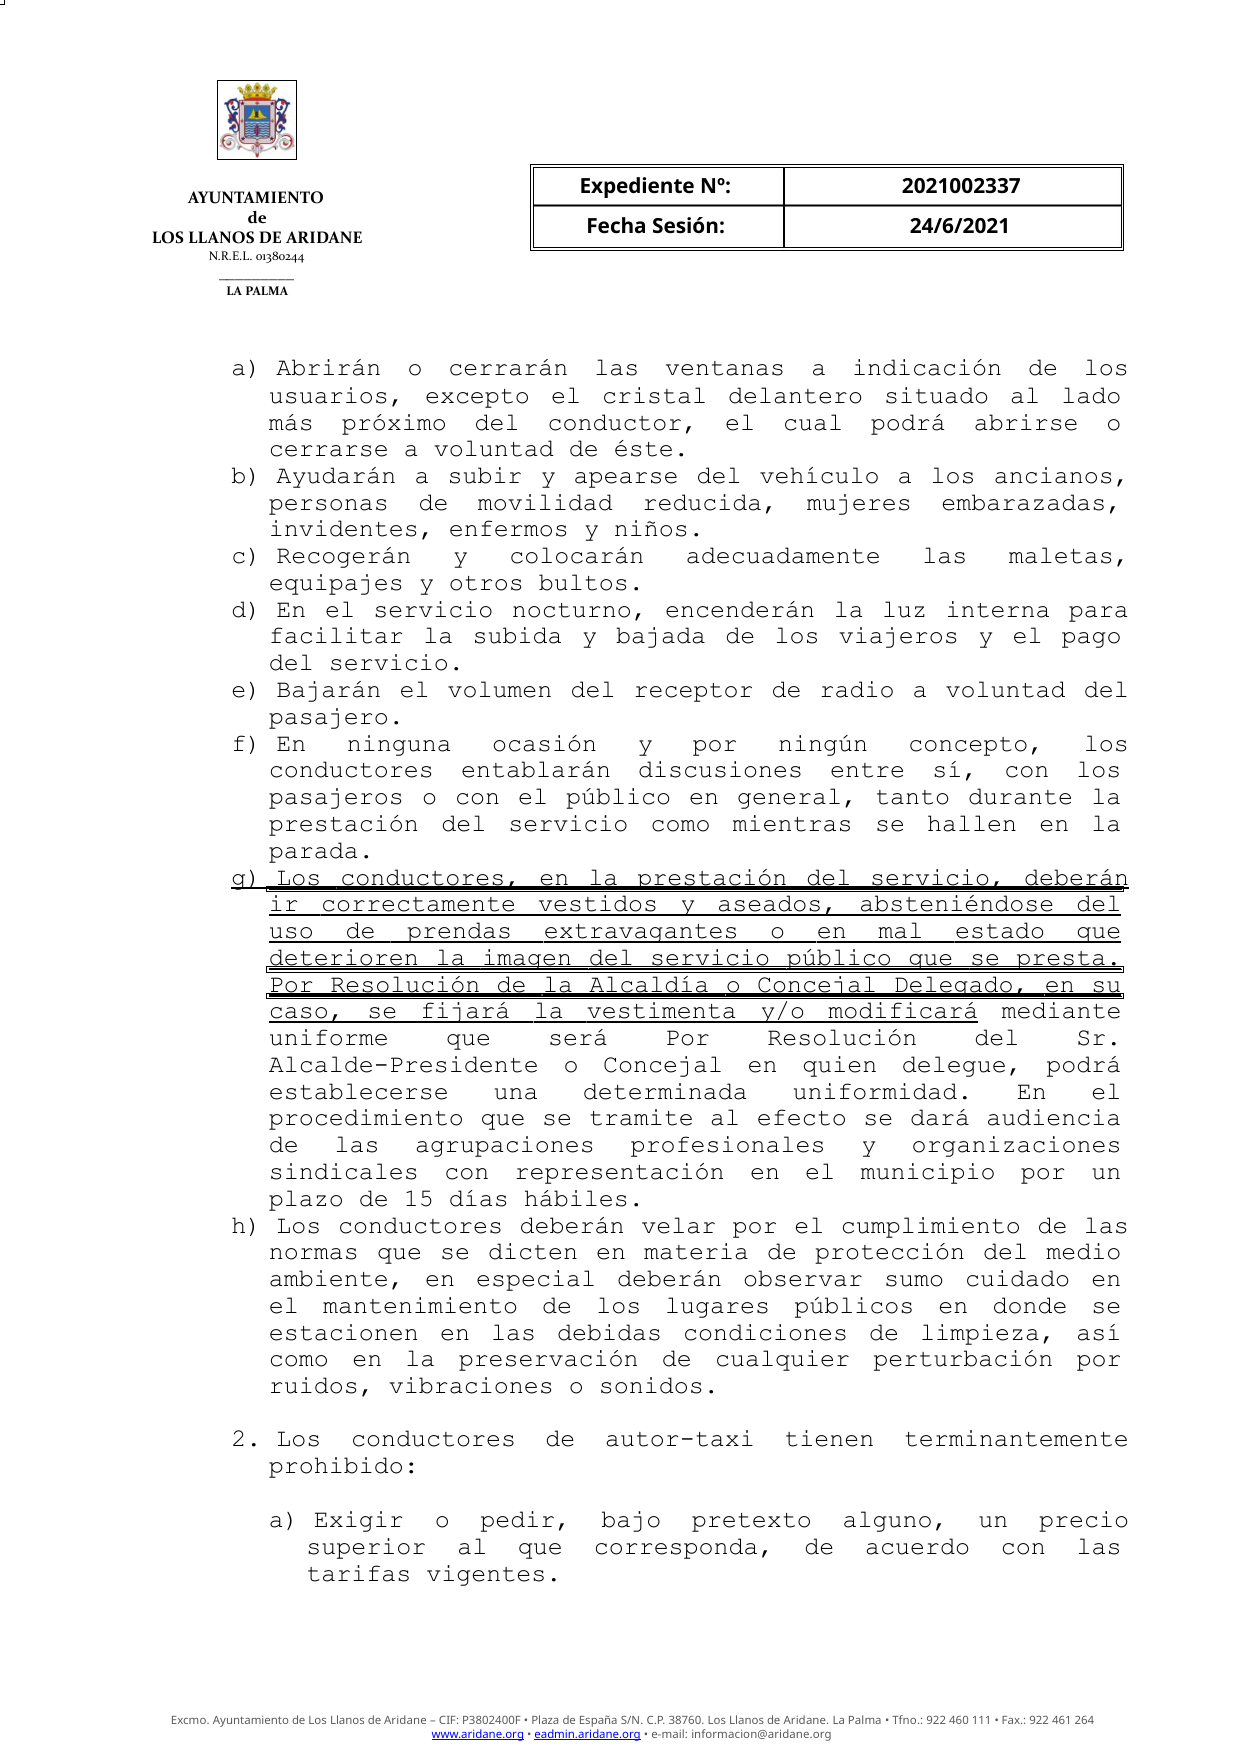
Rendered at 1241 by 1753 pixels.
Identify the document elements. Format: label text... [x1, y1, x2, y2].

text uso de prendas extravagantes o en mal estado que [269, 917, 1146, 944]
text del servicio. [269, 649, 1146, 676]
text establecerse una determinada uniformidad. En el [269, 1078, 1146, 1104]
text equipajes y otros bultos. [269, 569, 1146, 596]
text a) Abrirán o cerrarán las ventanas a indicación de los [231, 353, 1146, 382]
text 2021002337 [902, 173, 1059, 198]
text superior al que corresponda, de acuerdo con las [306, 1533, 1146, 1560]
text deterioren la imagen del servicio público que se presta. [269, 944, 1146, 971]
text prohibido: [269, 1451, 444, 1479]
text usuarios, excepto el cristal delantero situado al lado [269, 382, 1146, 408]
text _ [317, 266, 327, 282]
text e) Bajarán el volumen del receptor de radio a voluntad del [231, 676, 1146, 703]
text Excmo. Ayuntamiento de Los Llanos de Aridane – CIF: P3802400F • Plaza de España S/N. C.P. 38760. Los Llanos de Aridane. La Palma • Tfno.: 922 460 111 • Fax.: 922 461 264 [171, 1713, 1095, 1727]
text sindicales con representación en el municipio por un [269, 1158, 1146, 1185]
text LOS LLANOS DE ARIDANE [152, 230, 387, 247]
text _ [219, 266, 226, 279]
text b) Ayudarán a subir y apearse del vehículo a los ancianos, [231, 462, 1146, 489]
text parada. [269, 837, 1146, 863]
text AYUNTAMIENTO [188, 190, 387, 207]
text Expediente Nº: [579, 173, 761, 198]
text c) Recogerán y colocarán adecuadamente las maletas, [231, 542, 1146, 569]
picture [531, 165, 1123, 250]
text más próximo del conductor, el cual podrá abrirse o [269, 408, 1146, 435]
text . Los conductores de autor-taxi tienen terminantemente [246, 1424, 1146, 1452]
text Por Resolución de la Alcaldía o Concejal Delegado, en su [269, 971, 1146, 997]
text tarifas vigentes. [306, 1560, 1146, 1586]
text invidentes, enfermos y niños. [269, 516, 1146, 542]
text 2 [231, 1424, 246, 1452]
text procedimiento que se tramite al efecto se dará audiencia [269, 1104, 1146, 1131]
text f) En ninguna ocasión y por ningún concepto, los [231, 730, 1146, 757]
text ambiente, en especial deberán observar sumo cuidado en [269, 1265, 1146, 1292]
text cerrarse a voluntad de éste. [269, 435, 1146, 462]
picture [267, 967, 1123, 972]
text personas de movilidad reducida, mujeres embarazadas, [269, 489, 1146, 516]
text h) Los conductores deberán velar por el cumplimiento de las [231, 1212, 1146, 1238]
text pasajero. [269, 703, 1146, 730]
text N.R.E.L. 01380244 [208, 250, 327, 262]
text ruidos, vibraciones o sonidos. [269, 1372, 1146, 1399]
text g) Los conductores, en la prestación del servicio, deberán [231, 863, 1146, 890]
text a) Exigir o pedir, bajo pretexto alguno, un precio [269, 1504, 1146, 1533]
text de [247, 210, 387, 227]
text uniforme que será Por Resolución del Sr. [269, 1024, 1146, 1051]
text Fecha Sesión: [586, 214, 761, 239]
text LA PALMA [226, 286, 317, 298]
text facilitar la subida y bajada de los viajeros y el pago [269, 622, 1146, 649]
text de las agrupaciones profesionales y organizaciones [269, 1131, 1146, 1158]
text caso, se fijará la vestimenta y/o modificará mediante [269, 997, 1146, 1024]
text d) En el servicio nocturno, encenderán la luz interna para [231, 596, 1146, 622]
text conductores entablarán discusiones entre sí, con los [269, 757, 1146, 783]
text ________ [226, 266, 317, 282]
picture [218, 81, 296, 159]
text el mantenimiento de los lugares públicos en donde se [269, 1292, 1146, 1319]
text prestación del servicio como mientras se hallen en la [269, 810, 1146, 837]
text 24/6/2021 [909, 214, 1059, 239]
text ir correctamente vestidos y aseados, absteniéndose del [269, 890, 1146, 917]
text Alcalde-Presidente o Concejal en quien delegue, podrá [269, 1051, 1146, 1078]
text pasajeros o con el público en general, tanto durante la [269, 783, 1146, 810]
text www.aridane.org • eadmin.aridane.org • e-mail: informacion@aridane.org [431, 1727, 1095, 1741]
text como en la preservación de cualquier perturbación por [269, 1345, 1146, 1372]
picture [267, 994, 1123, 998]
text normas que se dicten en materia de protección del medio [269, 1238, 1146, 1265]
text estacionen en las debidas condiciones de limpieza, así [269, 1319, 1146, 1345]
text plazo de 15 días hábiles. [269, 1185, 1146, 1212]
